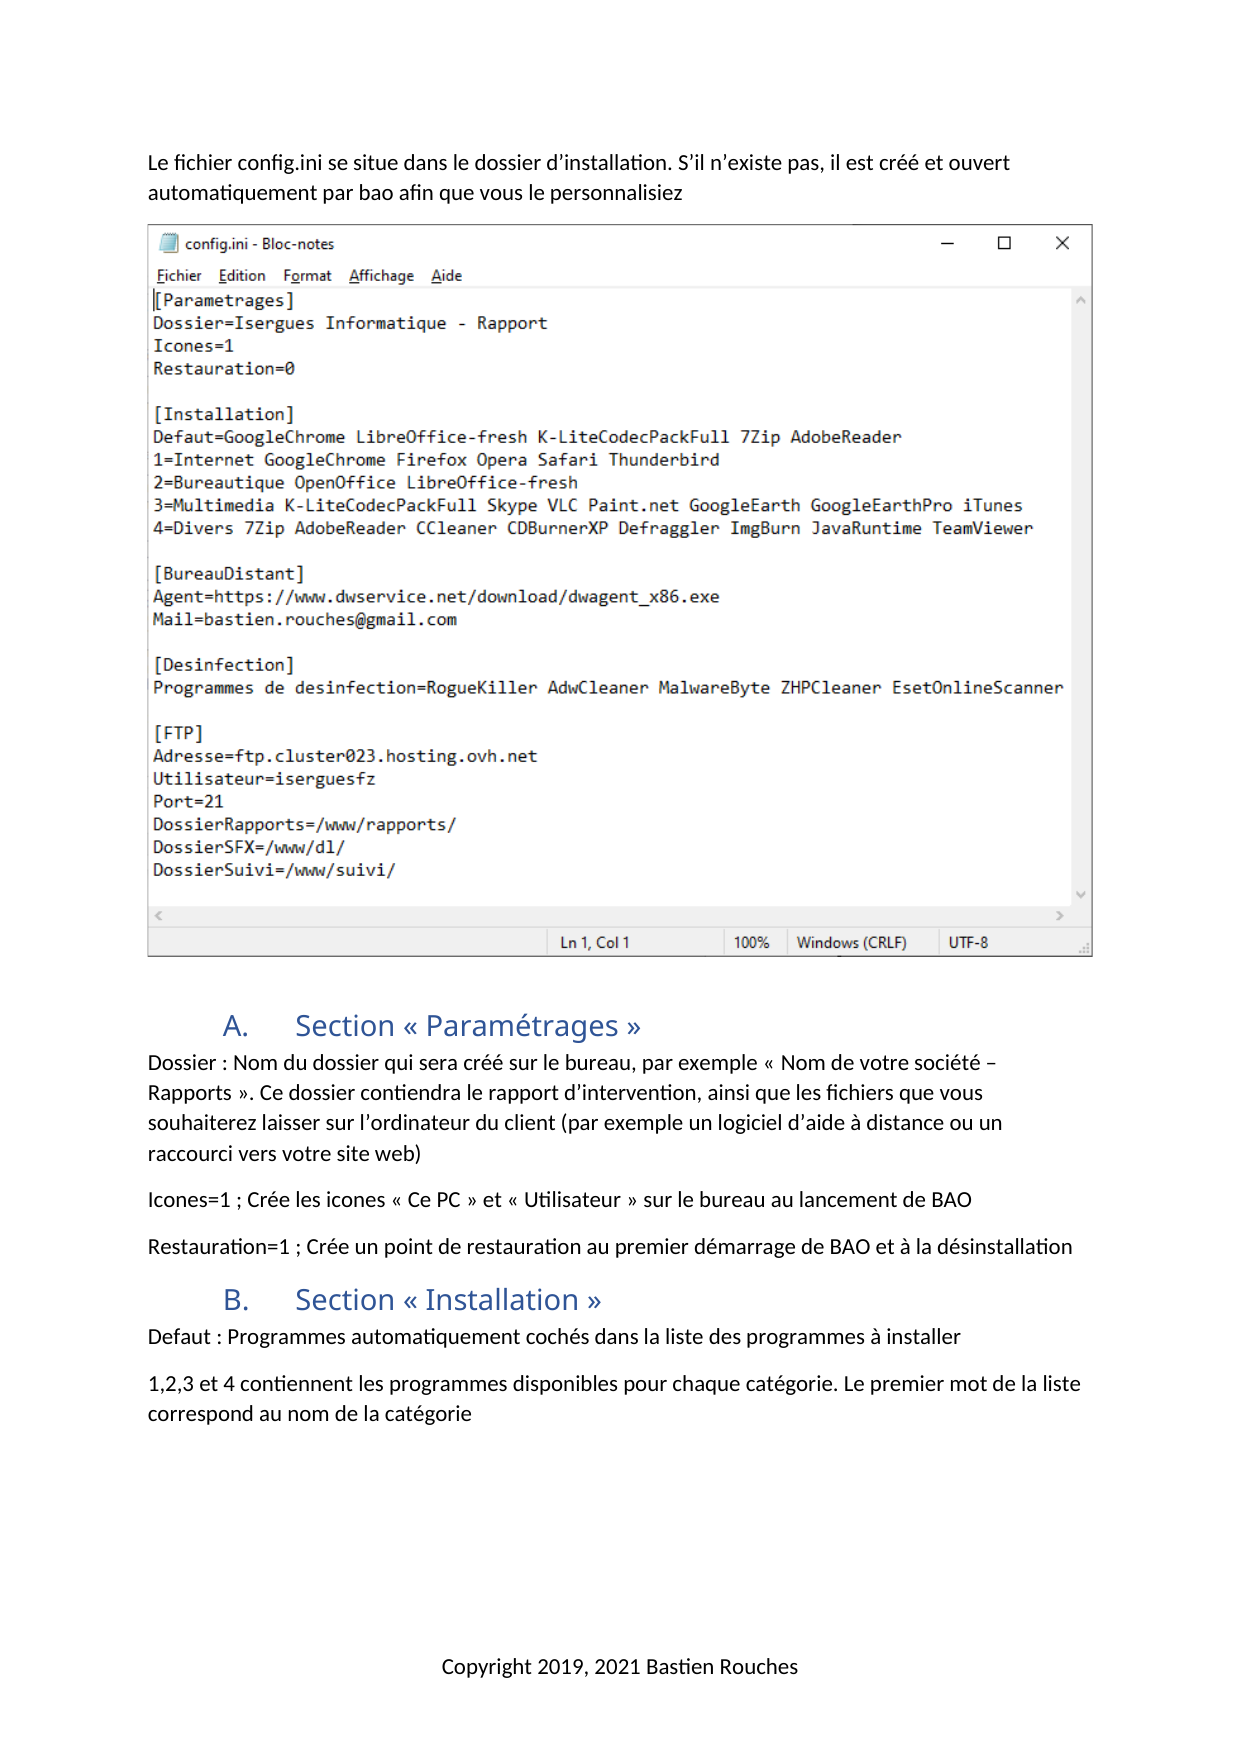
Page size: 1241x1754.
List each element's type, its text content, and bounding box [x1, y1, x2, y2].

text Le fichier config.ini se situe dans le dossier d’installation. S’il n’existe pas, il est créé et ouvert automatiquement par bao afin que vous le personnalisiez [148, 148, 1093, 206]
text Icones=1 ; Crée les icones « Ce PC » et « Utilisateur » sur le bureau au lancement de BAO [148, 1186, 1093, 1213]
text Defaut : Programmes automatiquement cochés dans la liste des programmes à installer [148, 1322, 1093, 1350]
text Restauration=1 ; Crée un point de restauration au premier démarrage de BAO et à la désinstallation [148, 1232, 1093, 1260]
subtitle Section « Paramétrages » [223, 1005, 1093, 1045]
text 1,2,3 et 4 contiennent les programmes disponibles pour chaque catégorie. Le premier mot de la liste correspond au nom de la catégorie [148, 1369, 1093, 1427]
subtitle Section « Installation » [223, 1279, 1093, 1319]
text Dossier : Nom du dossier qui sera créé sur le bureau, par exemple « Nom de votre société – Rapports ». Ce dossier contiendra le rapport d’intervention, ainsi que les fichiers que vous souhaiterez laisser sur l’ordinateur du client (par exemple un logiciel d’aide à distance ou un raccourci vers votre site web) [148, 1048, 1093, 1167]
picture [147, 224, 1093, 957]
